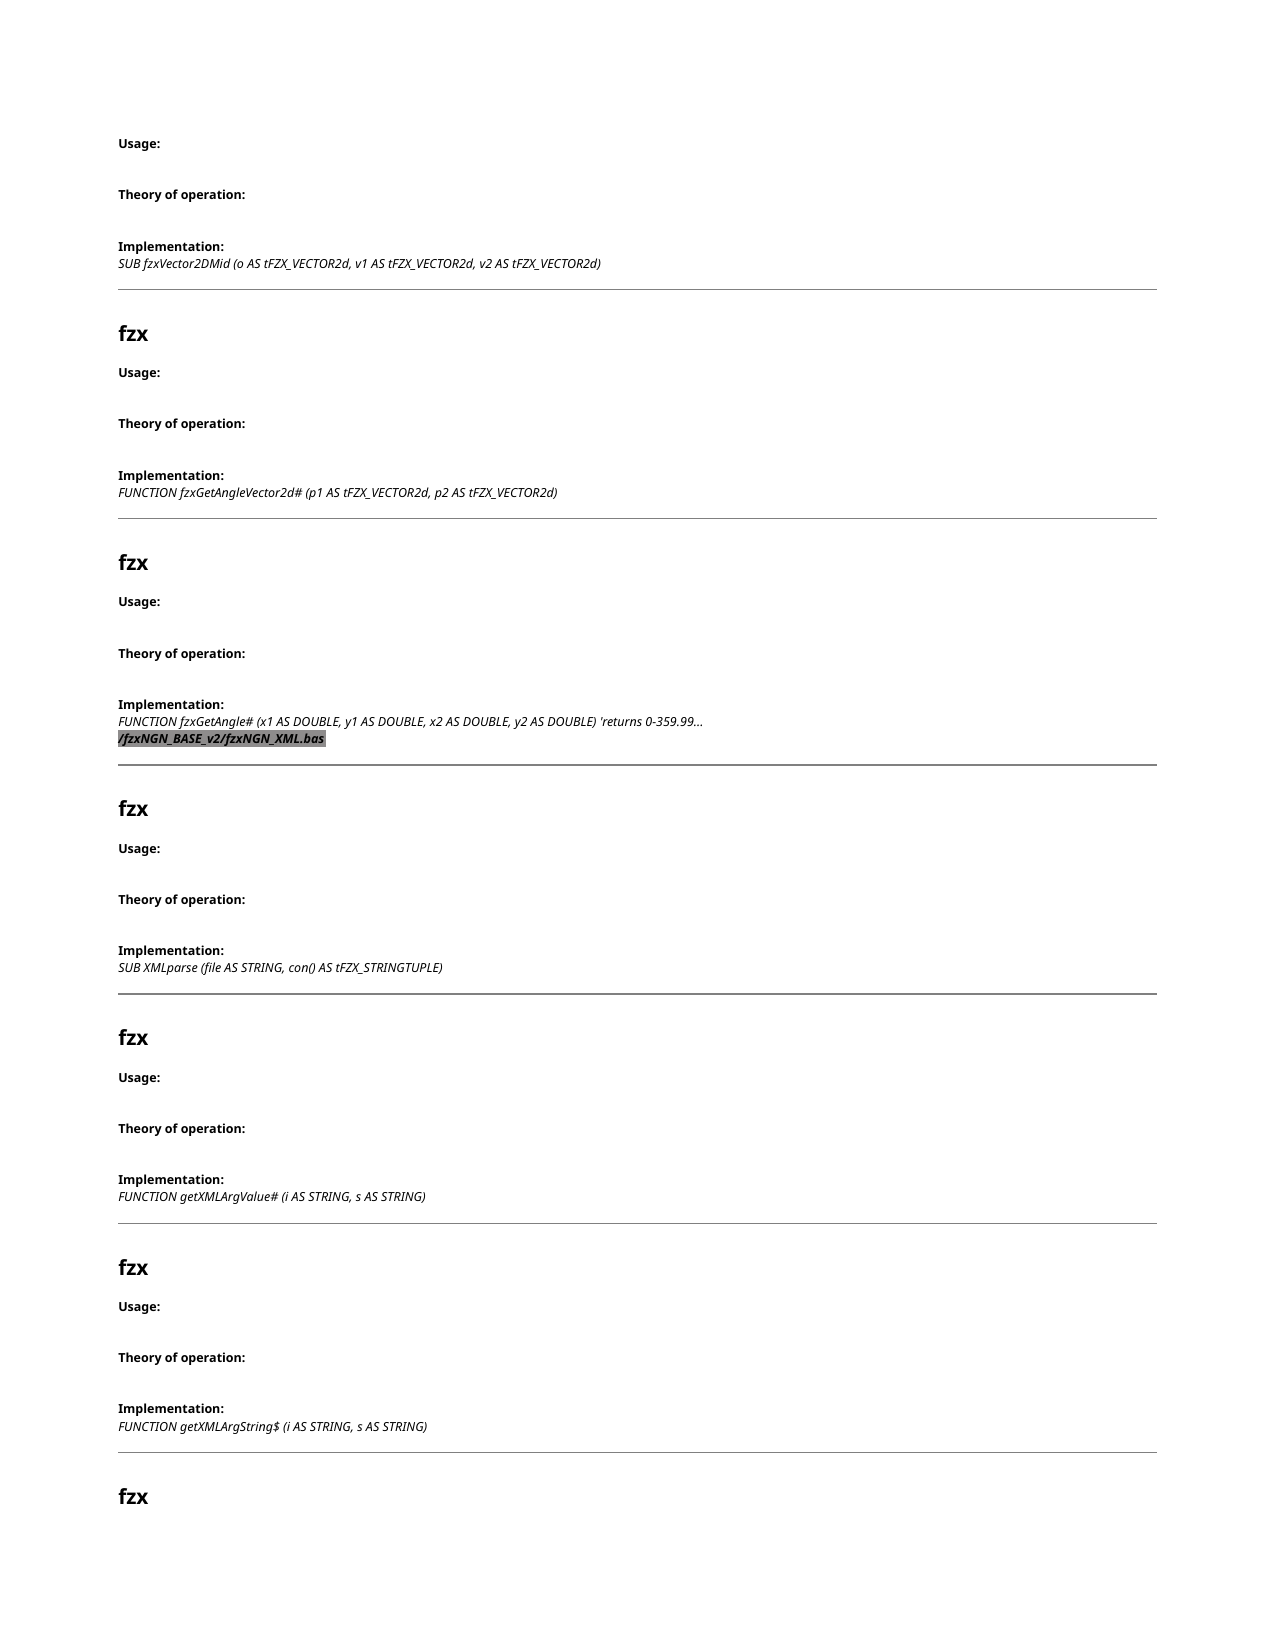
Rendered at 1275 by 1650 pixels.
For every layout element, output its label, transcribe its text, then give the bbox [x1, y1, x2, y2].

text Usage: [118, 593, 1157, 611]
text fzx [118, 1023, 1157, 1052]
text Theory of operation: [118, 186, 1157, 203]
text fzx [118, 794, 1157, 823]
text fzx [118, 1253, 1157, 1281]
text Implementation: [118, 238, 1157, 255]
text Theory of operation: [118, 891, 1157, 908]
text Theory of operation: [118, 1349, 1157, 1366]
text Usage: [118, 1069, 1157, 1086]
text FUNCTION getXMLArgValue# (i AS STRING, s AS STRING) [118, 1188, 1157, 1206]
text Theory of operation: [118, 416, 1157, 433]
text fzx [118, 319, 1157, 347]
text fzx [118, 1482, 1157, 1510]
text /fzxNGN_BASE_v2/fzxNGN_XML.bas [118, 730, 1157, 747]
text Usage: [118, 1298, 1157, 1315]
text Usage: [118, 840, 1157, 857]
text SUB fzxVector2DMid (o AS tFZX_VECTOR2d, v1 AS tFZX_VECTOR2d, v2 AS tFZX_VECTOR2d) [118, 255, 1157, 272]
text Usage: [118, 364, 1157, 381]
text FUNCTION fzxGetAngleVector2d# (p1 AS tFZX_VECTOR2d, p2 AS tFZX_VECTOR2d) [118, 484, 1157, 501]
text Theory of operation: [118, 645, 1157, 662]
text Implementation: [118, 1171, 1157, 1188]
text FUNCTION getXMLArgString$ (i AS STRING, s AS STRING) [118, 1418, 1157, 1435]
text Usage: [118, 135, 1157, 152]
text fzx [118, 548, 1157, 576]
text Theory of operation: [118, 1120, 1157, 1137]
text FUNCTION fzxGetAngle# (x1 AS DOUBLE, y1 AS DOUBLE, x2 AS DOUBLE, y2 AS DOUBLE) 'returns 0-359.99... [118, 713, 1157, 730]
text Implementation: [118, 467, 1157, 484]
text Implementation: [118, 1401, 1157, 1418]
text Implementation: [118, 942, 1157, 959]
text Implementation: [118, 696, 1157, 713]
text SUB XMLparse (file AS STRING, con() AS tFZX_STRINGTUPLE) [118, 959, 1157, 976]
